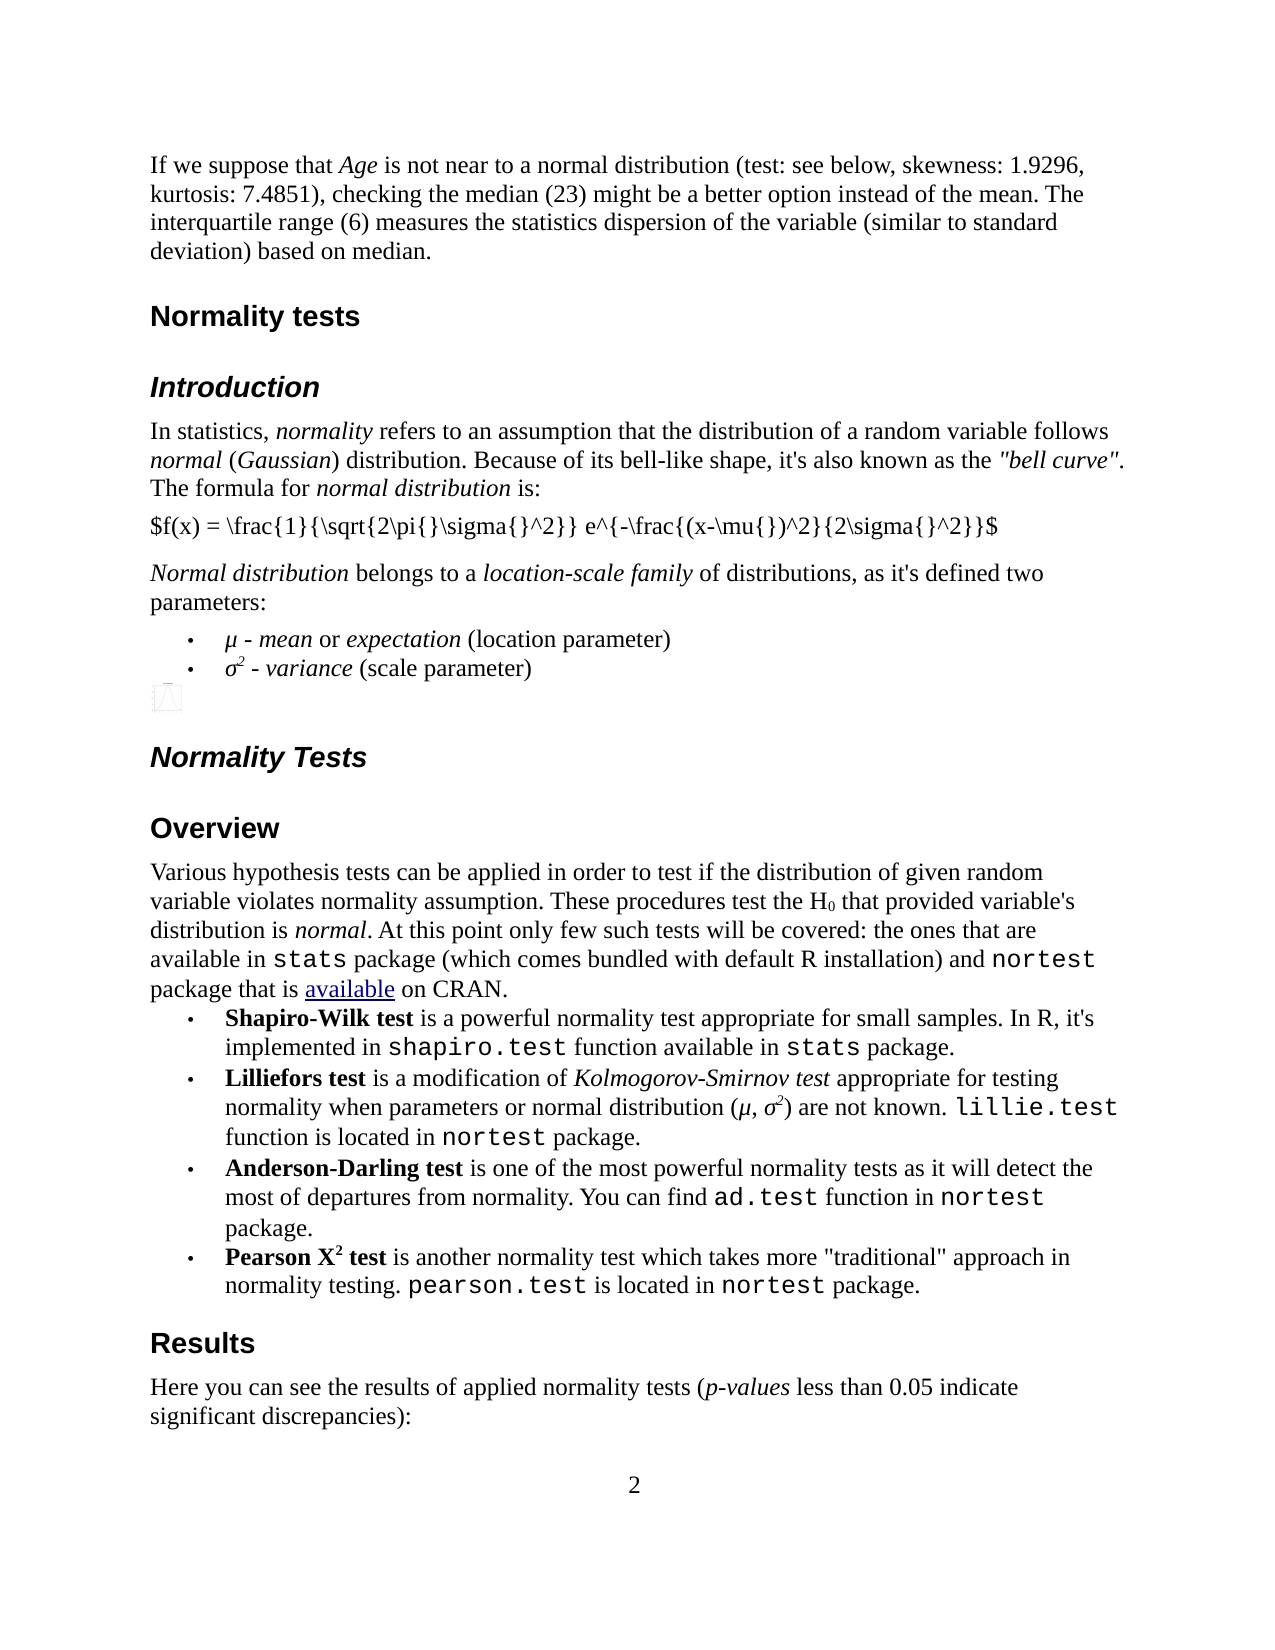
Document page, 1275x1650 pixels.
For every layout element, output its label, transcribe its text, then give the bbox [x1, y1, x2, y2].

list σ2 - variance (scale parameter) [187, 653, 1125, 682]
text Normal distribution belongs to a location-scale family of distributions, as it's defined two parameters: [150, 558, 1125, 615]
subtitle Introduction [150, 370, 1125, 403]
text In statistics, normality refers to an assumption that the distribution of a random variable follows normal (Gaussian) distribution. Because of its bell-like shape, it's also known as the "bell curve". The formula for normal distribution is: [150, 416, 1125, 502]
list Pearson Χ2 test is another normality test which takes more "traditional" approach in normality testing. pearson.test is located in nortest package. [187, 1242, 1125, 1301]
text If we suppose that Age is not near to a normal distribution (test: see below, skewness: 1.9296, kurtosis: 7.4851), checking the median (23) might be a better option instead of the mean. The interquartile range (6) measures the statistics dispersion of the variable (similar to standard deviation) based on median. [150, 150, 1125, 265]
list Shapiro-Wilk test is a powerful normality test appropriate for small samples. In R, it's implemented in shapiro.test function available in stats package. [187, 1003, 1125, 1063]
subtitle Normality Tests [150, 740, 1125, 774]
list Lilliefors test is a modification of Kolmogorov-Smirnov test appropriate for testing normality when parameters or normal distribution (μ, σ2) are not known. lillie.test function is located in nortest package. [187, 1063, 1125, 1153]
picture [150, 681, 184, 716]
text Here you can see the results of applied normality tests (p-values less than 0.05 indicate significant discrepancies): [150, 1372, 1125, 1430]
subtitle Normality tests [150, 299, 1125, 332]
text Various hypothesis tests can be applied in order to test if the distribution of given random variable violates normality assumption. These procedures test the H0 that provided variable's distribution is normal. At this point only few such tests will be covered: the ones that are available in stats package (which comes bundled with default R installation) and nortest package that is available on CRAN. [150, 857, 1125, 1003]
subtitle Overview [150, 811, 1125, 845]
subtitle Results [150, 1326, 1125, 1360]
list Anderson-Darling test is one of the most powerful normality tests as it will detect the most of departures from normality. You can find ad.test function in nortest package. [187, 1153, 1125, 1242]
list μ - mean or expectation (location parameter) [187, 624, 1125, 653]
text $f(x) = \frac{1}{\sqrt{2\pi{}\sigma{}^2}} e^{-\frac{(x-\mu{})^2}{2\sigma{}^2}}$ [150, 511, 1125, 540]
